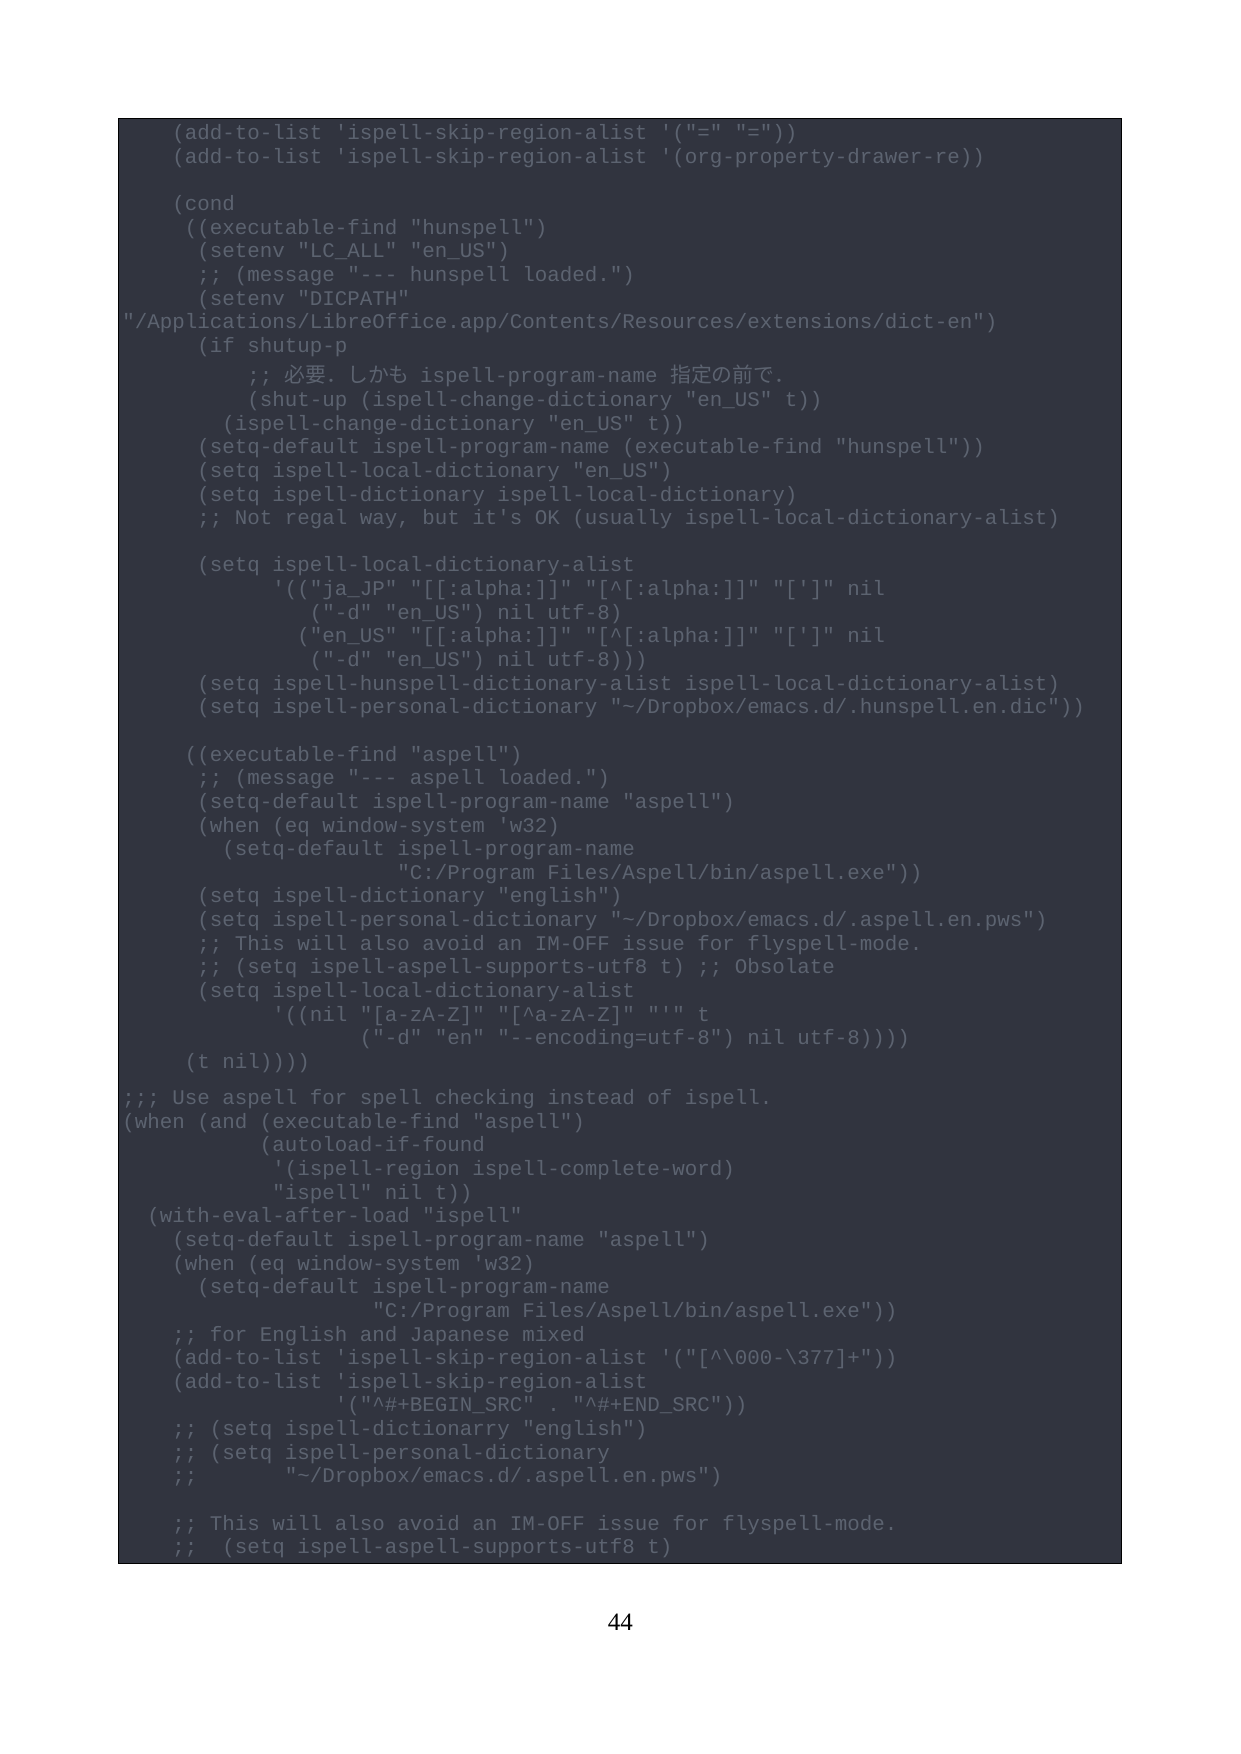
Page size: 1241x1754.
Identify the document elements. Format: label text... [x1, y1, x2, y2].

text (add-to-list 'ispell-skip-region-alist '("=" "=")) [119, 119, 1121, 142]
text (setq ispell-dictionary ispell-local-dictionary) [119, 479, 1121, 503]
text (setq ispell-local-dictionary-alist [119, 551, 1121, 574]
text ;; This will also avoid an IM-OFF issue for flyspell-mode. [119, 1509, 1121, 1532]
text ;; This will also avoid an IM-OFF issue for flyspell-mode. [119, 929, 1121, 952]
text ;; (setq ispell-aspell-supports-utf8 t) ;; Obsolate [119, 952, 1121, 976]
text (setenv "LC_ALL" "en_US") [119, 236, 1121, 260]
text ("-d" "en" "--encoding=utf-8") nil utf-8)))) [119, 1023, 1121, 1047]
text (with-eval-after-load "ispell" [119, 1201, 1121, 1225]
text (if shutup-p [119, 331, 1121, 354]
text ("en_US" "[[:alpha:]]" "[^[:alpha:]]" "[']" nil [119, 621, 1121, 645]
text (add-to-list 'ispell-skip-region-alist '(org-property-drawer-re)) [119, 142, 1121, 165]
text (autoload-if-found [119, 1130, 1121, 1154]
text (setq-default ispell-program-name "aspell") [119, 787, 1121, 811]
text ;; for English and Japanese mixed [119, 1319, 1121, 1343]
text (when (eq window-system 'w32) [119, 811, 1121, 834]
text (t nil)))) [119, 1047, 1121, 1075]
text (setq ispell-dictionary "english") [119, 882, 1121, 905]
text (setq ispell-personal-dictionary "~/Dropbox/emacs.d/.hunspell.en.dic")) [119, 692, 1121, 716]
text (shut-up (ispell-change-dictionary "en_US" t)) [119, 385, 1121, 409]
text ;; (message "--- aspell loaded.") [119, 763, 1121, 787]
text ("-d" "en_US") nil utf-8) [119, 598, 1121, 621]
text '("^#+BEGIN_SRC" . "^#+END_SRC")) [119, 1391, 1121, 1414]
text (add-to-list 'ispell-skip-region-alist [119, 1367, 1121, 1391]
text ;; Not regal way, but it's OK (usually ispell-local-dictionary-alist) [119, 503, 1121, 527]
text (setq-default ispell-program-name (executable-find "hunspell")) [119, 432, 1121, 456]
text ;; (message "--- hunspell loaded.") [119, 260, 1121, 284]
text (setq ispell-local-dictionary "en_US") [119, 456, 1121, 479]
text (add-to-list 'ispell-skip-region-alist '("[^\000-\377]+")) [119, 1343, 1121, 1367]
text (setq ispell-personal-dictionary "~/Dropbox/emacs.d/.aspell.en.pws") [119, 905, 1121, 929]
text (ispell-change-dictionary "en_US" t)) [119, 409, 1121, 432]
text ;; (setq ispell-dictionarry "english") [119, 1414, 1121, 1438]
text ("-d" "en_US") nil utf-8))) [119, 645, 1121, 669]
text ;; (setq ispell-personal-dictionary [119, 1438, 1121, 1461]
text (setq ispell-local-dictionary-alist [119, 976, 1121, 1000]
text '(("ja_JP" "[[:alpha:]]" "[^[:alpha:]]" "[']" nil [119, 574, 1121, 598]
text "C:/Program Files/Aspell/bin/aspell.exe")) [119, 858, 1121, 882]
text ;; "~/Dropbox/emacs.d/.aspell.en.pws") [119, 1461, 1121, 1485]
text "ispell" nil t)) [119, 1178, 1121, 1201]
text ((executable-find "aspell") [119, 740, 1121, 763]
text ;; 必要．しかも ispell-program-name 指定の前で． [119, 354, 1121, 385]
text ((executable-find "hunspell") [119, 213, 1121, 236]
text '((nil "[a-zA-Z]" "[^a-zA-Z]" "'" t [119, 1000, 1121, 1023]
text "C:/Program Files/Aspell/bin/aspell.exe")) [119, 1296, 1121, 1319]
text (when (and (executable-find "aspell") [119, 1107, 1121, 1130]
text ;;; Use aspell for spell checking instead of ispell. [119, 1083, 1121, 1107]
text '(ispell-region ispell-complete-word) [119, 1154, 1121, 1178]
text (setenv "DICPATH" "/Applications/LibreOffice.app/Contents/Resources/extensions/dict-en") [119, 284, 1121, 331]
text ;; (setq ispell-aspell-supports-utf8 t) [119, 1532, 1121, 1563]
text (setq-default ispell-program-name [119, 834, 1121, 858]
text (cond [119, 189, 1121, 213]
text (setq ispell-hunspell-dictionary-alist ispell-local-dictionary-alist) [119, 669, 1121, 692]
text (when (eq window-system 'w32) [119, 1249, 1121, 1272]
text (setq-default ispell-program-name [119, 1272, 1121, 1296]
text (setq-default ispell-program-name "aspell") [119, 1225, 1121, 1249]
